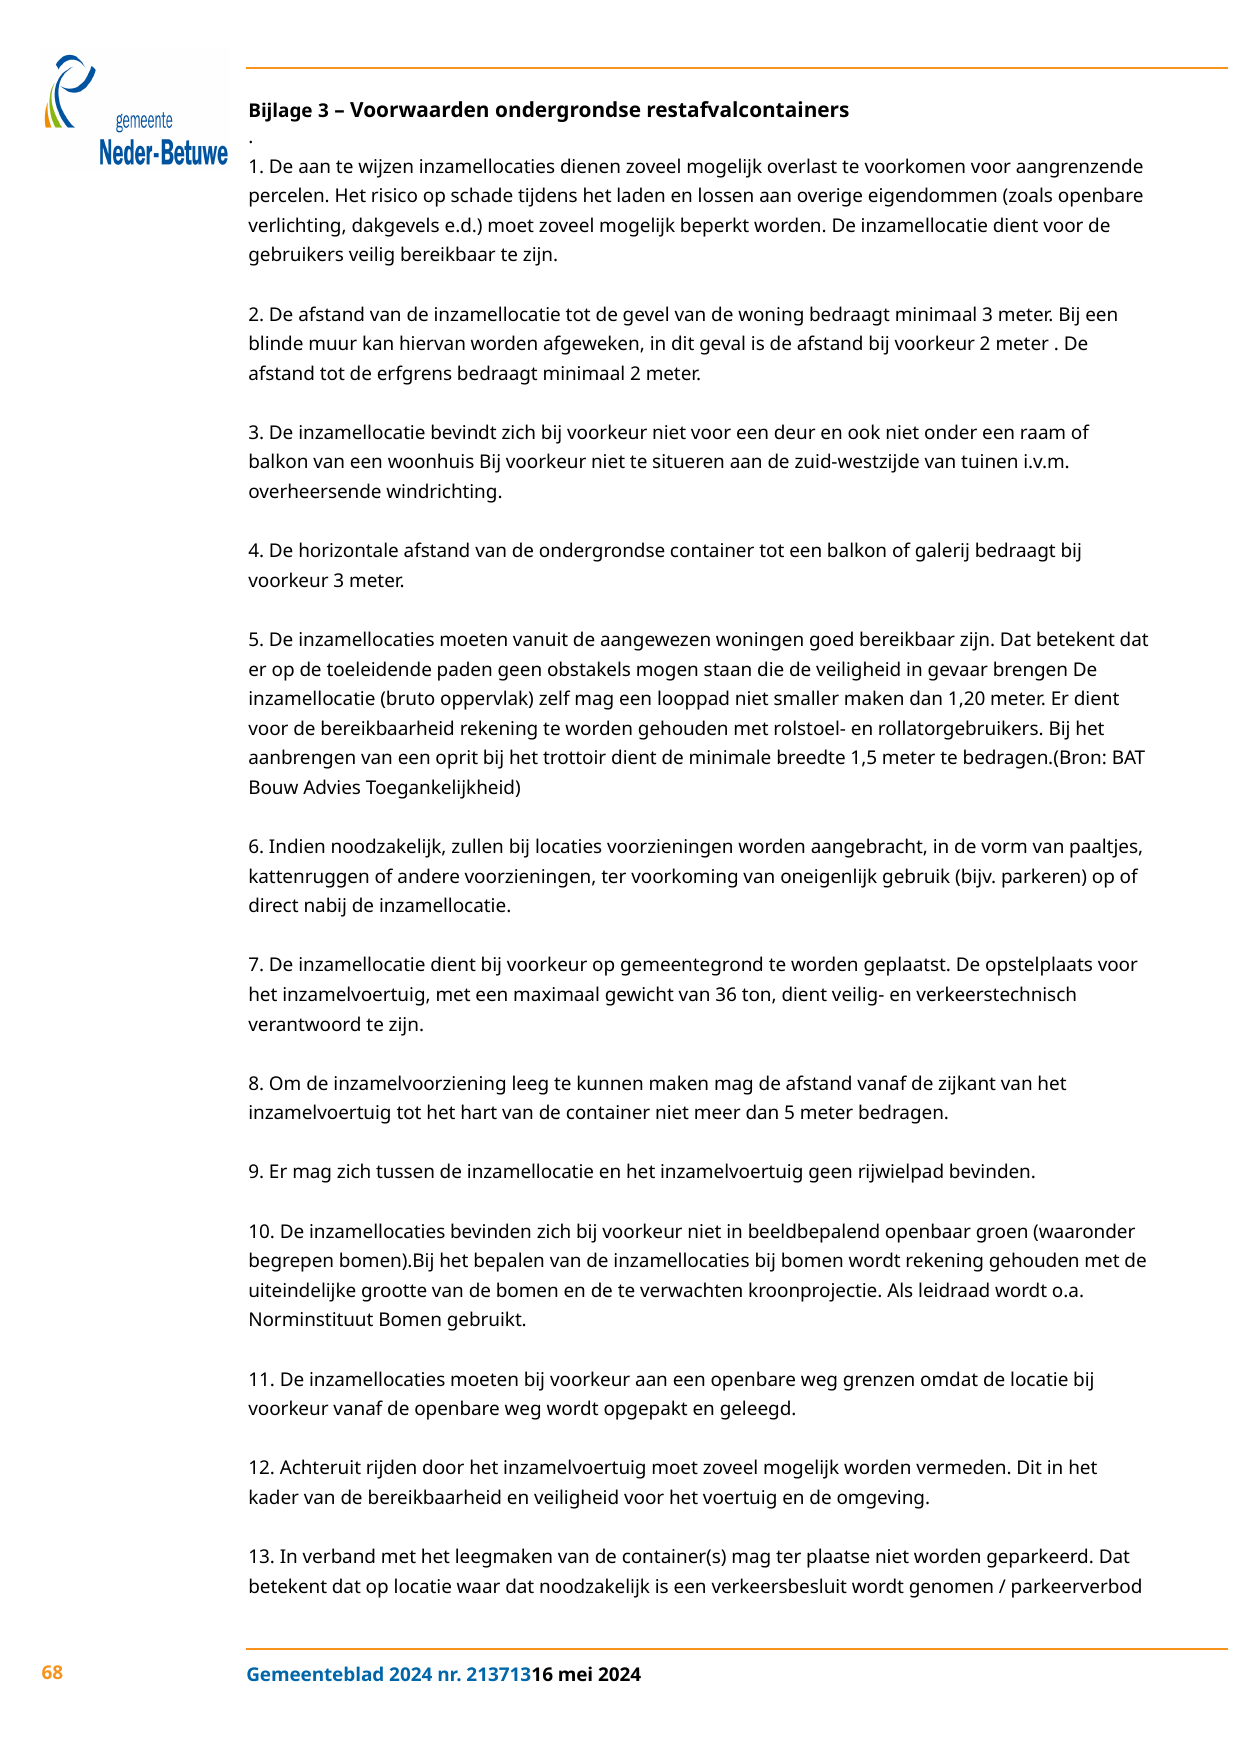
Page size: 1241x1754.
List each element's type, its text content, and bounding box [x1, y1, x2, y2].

text 4. De horizontale afstand van de ondergrondse container tot een balkon of galerij bedraagt bij voorkeur 3 meter. [248, 537, 1152, 593]
text 2. De afstand van de inzamellocatie tot de gevel van de woning bedraagt minimaal 3 meter. Bij een blinde muur kan hiervan worden afgeweken, in dit geval is de afstand bij voorkeur 2 meter . De afstand tot de erfgrens bedraagt minimaal 2 meter. [248, 301, 1152, 386]
text 6. Indien noodzakelijk, zullen bij locaties voorzieningen worden aangebracht, in de vorm van paaltjes, kattenruggen of andere voorzieningen, ter voorkoming van oneigenlijk gebruik (bijv. parkeren) op of direct nabij de inzamellocatie. [248, 833, 1152, 918]
text 12. Achteruit rijden door het inzamelvoertuig moet zoveel mogelijk worden vermeden. Dit in het kader van de bereikbaarheid en veiligheid voor het voertuig en de omgeving. [248, 1454, 1152, 1510]
text Bijlage 3 – Voorwaarden ondergrondse restafvalcontainers [248, 95, 1152, 123]
text 5. De inzamellocaties moeten vanuit de aangewezen woningen goed bereikbaar zijn. Dat betekent dat er op de toeleidende paden geen obstakels mogen staan die de veiligheid in gevaar brengen De inzamellocatie (bruto oppervlak) zelf mag een looppad niet smaller maken dan 1,20 meter. Er dient voor de bereikbaarheid rekening te worden gehouden met rolstoel- en rollatorgebruikers. Bij het aanbrengen van een oprit bij het trottoir dient de minimale breedte 1,5 meter te bedragen.(Bron: BAT Bouw Advies Toegankelijkheid) [248, 626, 1152, 800]
text 8. Om de inzamelvoorziening leeg te kunnen maken mag de afstand vanaf de zijkant van het inzamelvoertuig tot het hart van de container niet meer dan 5 meter bedragen. [248, 1070, 1152, 1125]
text 1. De aan te wijzen inzamellocaties dienen zoveel mogelijk overlast te voorkomen voor aangrenzende percelen. Het risico op schade tijdens het laden en lossen aan overige eigendommen (zoals openbare verlichting, dakgevels e.d.) moet zoveel mogelijk beperkt worden. De inzamellocatie dient voor de gebruikers veilig bereikbaar te zijn. [248, 153, 1152, 267]
text . [248, 123, 1152, 149]
text 11. De inzamellocaties moeten bij voorkeur aan een openbare weg grenzen omdat de locatie bij voorkeur vanaf de openbare weg wordt opgepakt en geleegd. [248, 1366, 1152, 1421]
text 9. Er mag zich tussen de inzamellocatie en het inzamelvoertuig geen rijwielpad bevinden. [248, 1159, 1152, 1184]
picture [41, 47, 231, 172]
text 10. De inzamellocaties bevinden zich bij voorkeur niet in beeldbepalend openbaar groen (waaronder begrepen bomen).Bij het bepalen van de inzamellocaties bij bomen wordt rekening gehouden met de uiteindelijke grootte van de bomen en de te verwachten kroonprojectie. Als leidraad wordt o.a. Norminstituut Bomen gebruikt. [248, 1218, 1152, 1332]
text 7. De inzamellocatie dient bij voorkeur op gemeentegrond te worden geplaatst. De opstelplaats voor het inzamelvoertuig, met een maximaal gewicht van 36 ton, dient veilig- en verkeerstechnisch verantwoord te zijn. [248, 952, 1152, 1037]
text 13. In verband met het leegmaken van de container(s) mag ter plaatse niet worden geparkeerd. Dat betekent dat op locatie waar dat noodzakelijk is een verkeersbesluit wordt genomen / parkeerverbod [248, 1543, 1152, 1599]
text 3. De inzamellocatie bevindt zich bij voorkeur niet voor een deur en ook niet onder een raam of balkon van een woonhuis Bij voorkeur niet te situeren aan de zuid-westzijde van tuinen i.v.m. overheersende windrichting. [248, 419, 1152, 504]
